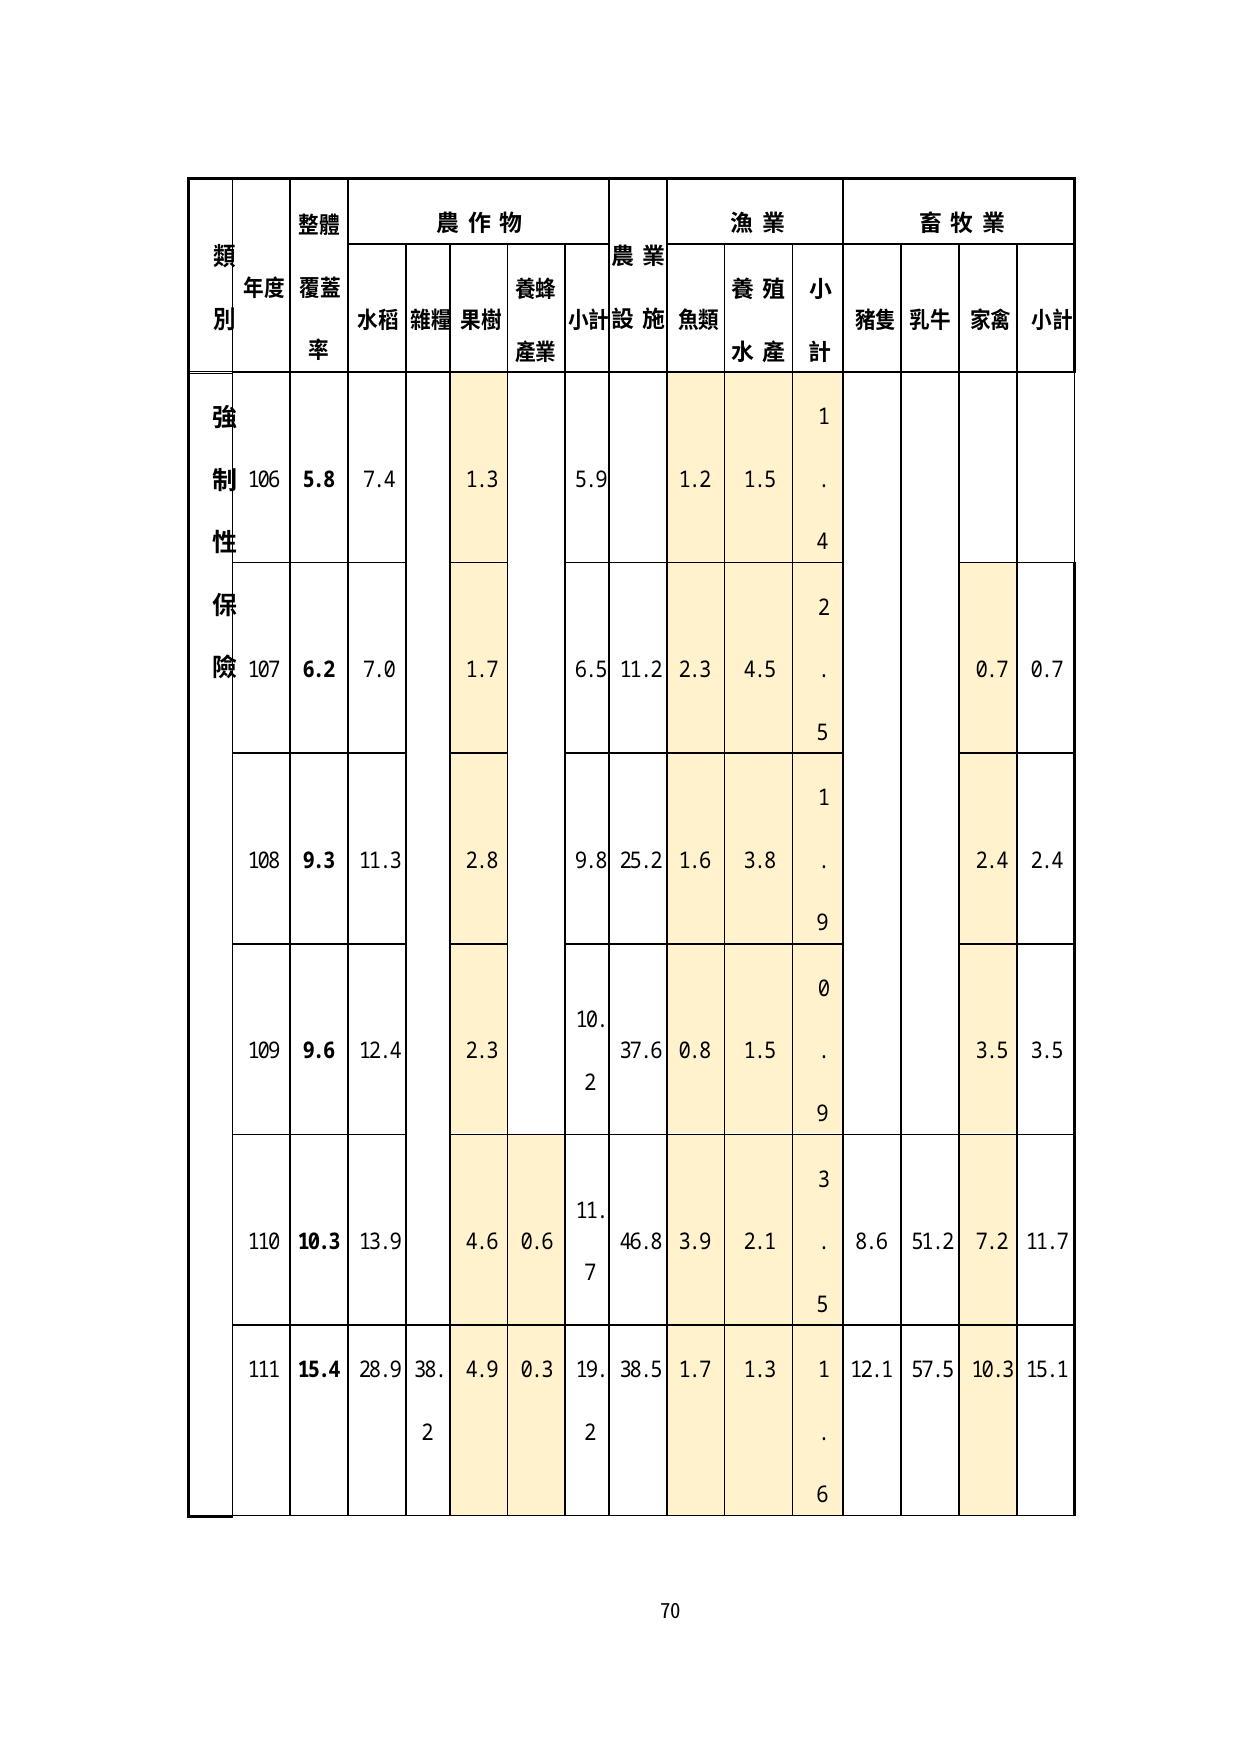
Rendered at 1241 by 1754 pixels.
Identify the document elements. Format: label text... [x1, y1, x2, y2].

table_cell 3.5 [960, 945, 1016, 1133]
table_cell 1.7 [451, 563, 507, 752]
table_cell 3.5 [1018, 945, 1073, 1133]
table_cell 25.2 [610, 754, 666, 943]
table_cell 57.5 [902, 1326, 958, 1515]
table_cell 11.3 [349, 754, 405, 943]
table_header 漁業 [668, 180, 842, 243]
table_cell - [407, 373, 449, 1324]
table_cell 1.2 [668, 373, 724, 562]
table_cell 6.2 [291, 563, 347, 752]
table_header 農作物 [349, 180, 608, 243]
table_cell 37.6 [610, 945, 666, 1133]
table_cell 0.7 [960, 563, 1016, 752]
table_cell 1.5 [725, 373, 792, 562]
table_cell 38.5 [610, 1326, 666, 1515]
table_cell 7.0 [349, 563, 405, 752]
table_header 畜牧業 [844, 180, 1073, 243]
table_cell 11.7 [566, 1135, 608, 1324]
table_cell 小計 [793, 245, 842, 371]
table_cell - [902, 373, 958, 1133]
table_cell - [508, 373, 564, 1133]
table_cell 不含強制性保險 [190, 374, 232, 1515]
table_cell 小計 [1018, 245, 1073, 371]
table_cell 15.1 [1018, 1326, 1073, 1515]
table_cell 1.9 [793, 754, 842, 943]
table_cell 11.2 [610, 563, 666, 752]
table_cell 7.2 [960, 1135, 1016, 1324]
table_cell 1.5 [725, 945, 792, 1133]
table_cell 10.3 [291, 1135, 347, 1324]
table_cell 10.2 [566, 945, 608, 1133]
table_cell 0.8 [668, 945, 724, 1133]
table_cell 3.9 [668, 1135, 724, 1324]
table_cell - [1018, 373, 1074, 562]
table_cell 1.6 [793, 1326, 842, 1515]
table_cell - [844, 373, 900, 1133]
table_cell 5.9 [566, 373, 608, 562]
table_cell 9.3 [291, 754, 347, 943]
table_cell 3.5 [793, 1135, 842, 1324]
table_cell 51.2 [902, 1135, 958, 1324]
table_cell 1.3 [451, 373, 507, 562]
table_header 類別 [190, 180, 232, 371]
table_cell 12.4 [349, 945, 405, 1133]
table_cell 28.9 [349, 1326, 405, 1515]
table_cell 4.5 [725, 563, 792, 752]
table_cell 豬隻 [844, 245, 900, 371]
table_cell 5.8 [291, 373, 347, 562]
table_cell 1.7 [668, 1326, 724, 1515]
table_cell 養蜂 產業 [508, 245, 564, 371]
table_cell 110 [233, 1135, 289, 1324]
table_cell 2.1 [725, 1135, 792, 1324]
table_header 農業 設施 [610, 180, 666, 371]
table_cell 10.3 [960, 1326, 1016, 1515]
table_header 年度 [233, 180, 289, 371]
table_cell 0.6 [508, 1135, 564, 1324]
table_cell 2.4 [1018, 754, 1073, 943]
table_cell 2.5 [793, 563, 842, 752]
table_cell 2.3 [668, 563, 724, 752]
table_cell 家禽 [960, 245, 1016, 371]
table_cell 12.1 [844, 1326, 900, 1515]
table_cell 0.7 [1018, 563, 1073, 752]
table_cell 108 [233, 754, 289, 943]
table_cell 7.4 [349, 373, 405, 562]
table_cell 水稻 [349, 245, 405, 371]
table_cell 2.3 [451, 945, 507, 1133]
table_cell 雜糧 [407, 245, 449, 371]
table_cell - [610, 373, 666, 562]
table_cell 0.3 [508, 1326, 564, 1515]
table_cell 3.8 [725, 754, 792, 943]
table_cell 8.6 [844, 1135, 900, 1324]
table_cell 107 [233, 563, 289, 752]
table_cell 2.8 [451, 754, 507, 943]
table_cell 2.4 [960, 754, 1016, 943]
table_cell 111 [233, 1326, 289, 1515]
table_cell 1.4 [793, 373, 842, 562]
table_cell 13.9 [349, 1135, 405, 1324]
table_cell 9.6 [291, 945, 347, 1133]
table_cell 0.9 [793, 945, 842, 1133]
table_cell 15.4 [291, 1326, 347, 1515]
table_cell 11.7 [1018, 1135, 1073, 1324]
table_cell 6.5 [566, 563, 608, 752]
table_cell 果樹 [451, 245, 507, 371]
table_cell 1.6 [668, 754, 724, 943]
table_cell 4.9 [451, 1326, 507, 1515]
table_cell 小計 [566, 245, 608, 371]
table_cell 106 [233, 373, 289, 562]
table_cell 4.6 [451, 1135, 507, 1324]
table_cell 46.8 [610, 1135, 666, 1324]
table_cell 養殖 水產 [725, 245, 792, 371]
table_cell 19.2 [566, 1326, 608, 1515]
table_cell 1.3 [725, 1326, 792, 1515]
table_cell 109 [233, 945, 289, 1133]
table_cell 乳牛 [902, 245, 958, 371]
table_cell 9.8 [566, 754, 608, 943]
table_cell - [960, 373, 1016, 562]
table_cell 魚類 [668, 245, 724, 371]
table_header 整體 覆蓋率 [291, 180, 347, 371]
table_cell 38.2 [407, 1326, 449, 1515]
